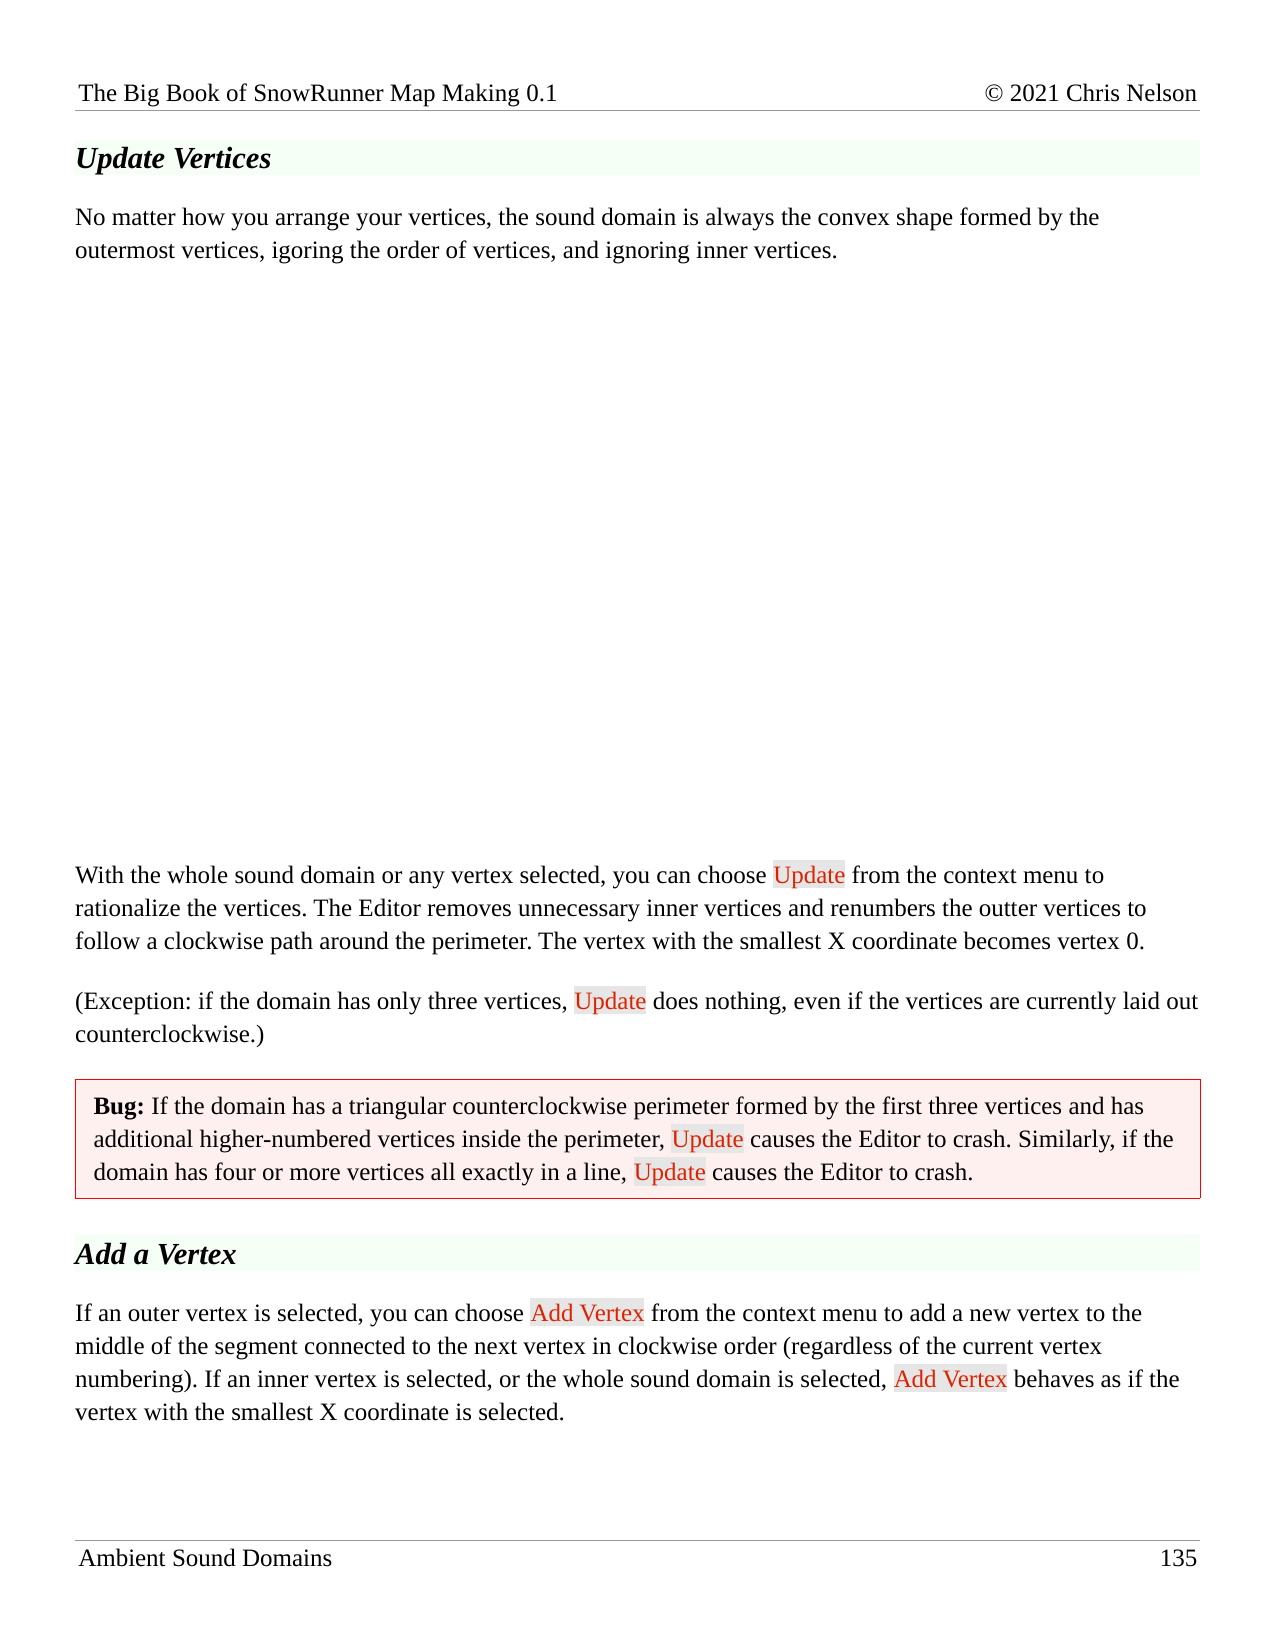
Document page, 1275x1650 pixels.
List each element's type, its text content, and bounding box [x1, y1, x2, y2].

text If an outer vertex is selected, you can choose Add Vertex from the context menu to add a new vertex to the middle of the segment connected to the next vertex in clockwise order (regardless of the current vertex numbering). If an inner vertex is selected, or the whole sound domain is selected, Add Vertex behaves as if the vertex with the smallest X coordinate is selected. [75, 1298, 1200, 1426]
list If the domain has a triangular counterclockwise perimeter formed by the first three vertices and has additional higher-numbered vertices inside the perimeter, Update causes the Editor to crash. Similarly, if the domain has four or more vertices all exactly in a line, Update causes the Editor to crash. [76, 1080, 1200, 1198]
subtitle Add a Vertex [75, 1235, 1200, 1271]
text (Exception: if the domain has only three vertices, Update does nothing, even if the vertices are currently laid out counterclockwise.) [75, 986, 1200, 1047]
text No matter how you arrange your vertices, the sound domain is always the convex shape formed by the outermost vertices, igoring the order of vertices, and ignoring inner vertices. [75, 202, 1200, 264]
text With the whole sound domain or any vertex selected, you can choose Update from the context menu to rationalize the vertices. The Editor removes unnecessary inner vertices and renumbers the outter vertices to follow a clockwise path around the perimeter. The vertex with the smallest X coordinate becomes vertex 0. [75, 860, 1200, 954]
subtitle Update Vertices [75, 140, 1200, 175]
